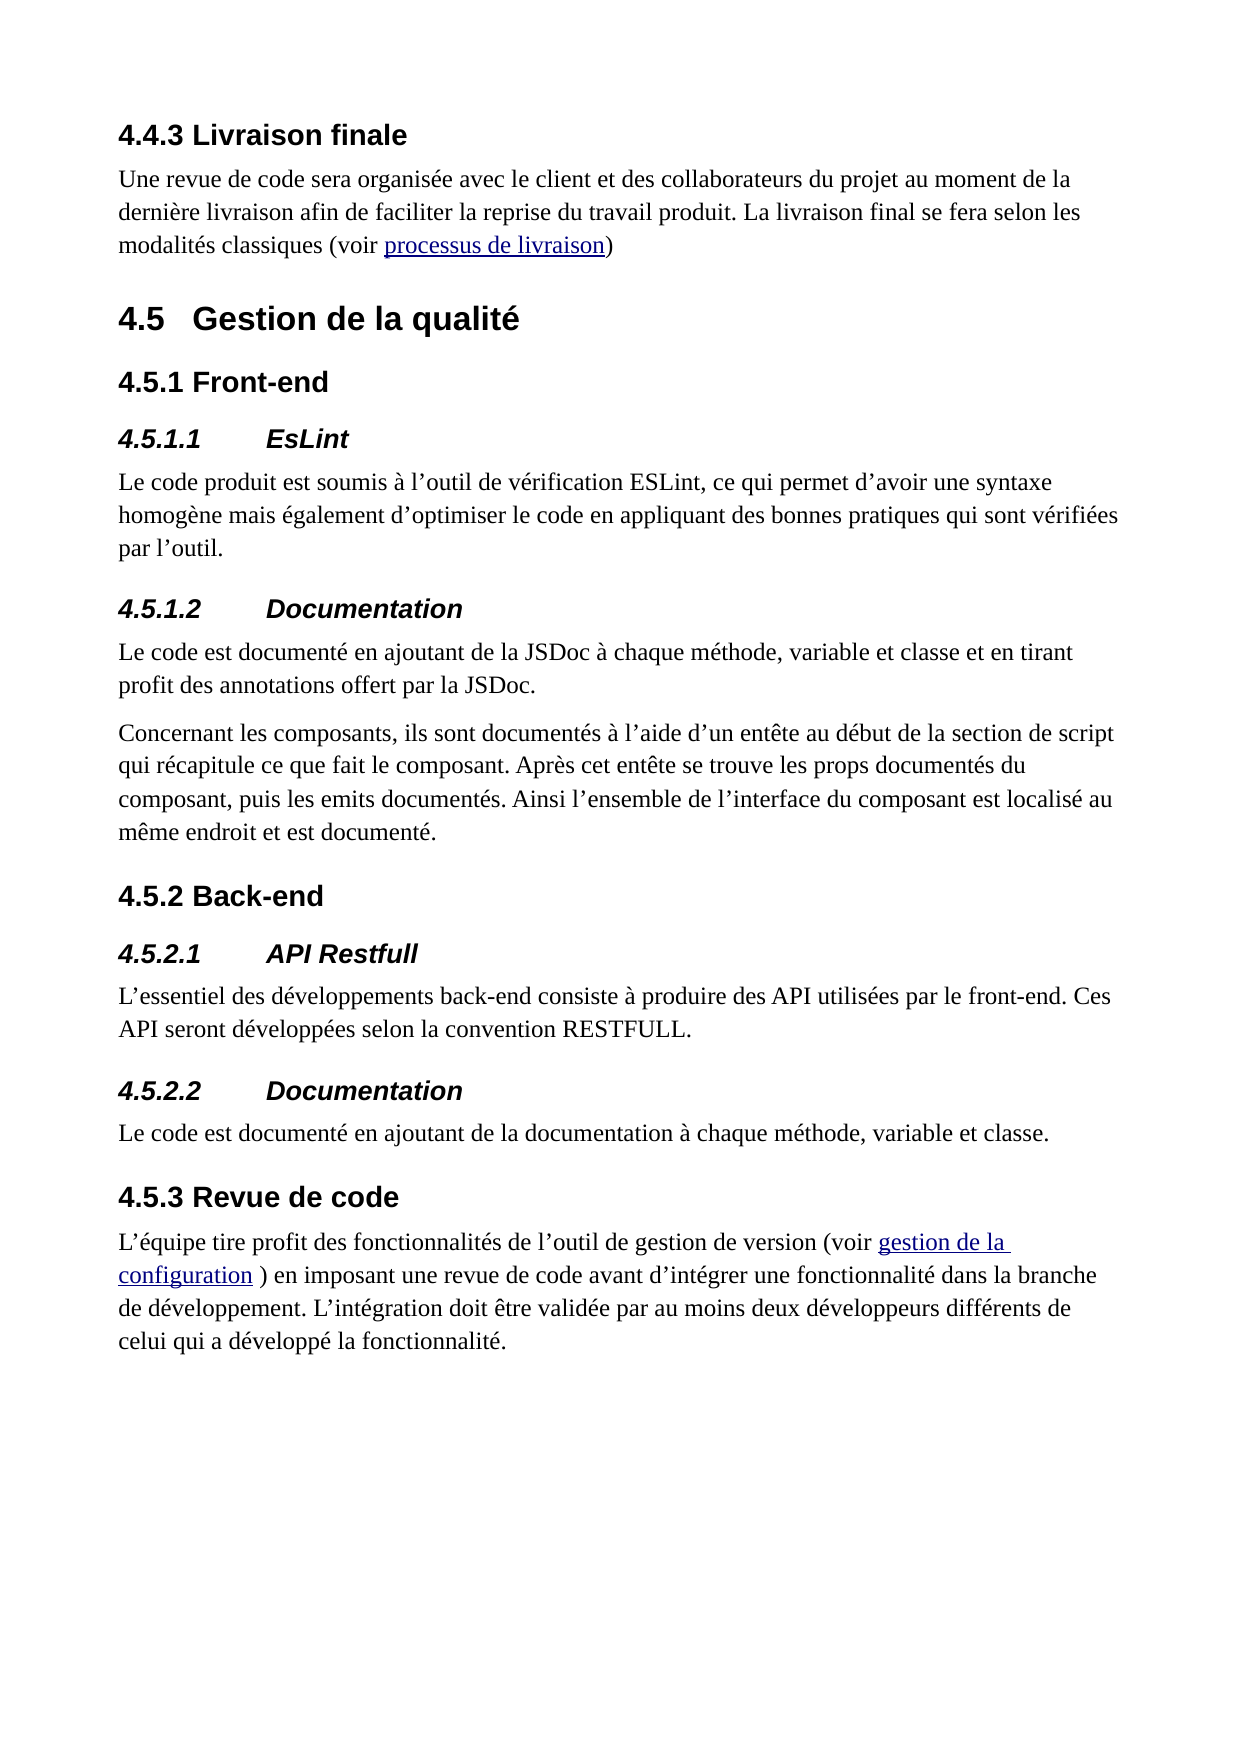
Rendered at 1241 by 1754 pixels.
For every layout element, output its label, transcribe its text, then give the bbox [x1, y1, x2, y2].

text L’essentiel des développements back-end consiste à produire des API utilisées par le front-end. Ces API seront développées selon la convention RESTFULL. [118, 981, 1122, 1043]
subtitle Documentation [118, 593, 1122, 624]
subtitle API Restfull [118, 938, 1122, 969]
text Le code est documenté en ajoutant de la JSDoc à chaque méthode, variable et classe et en tirant profit des annotations offert par la JSDoc. [118, 637, 1122, 699]
text Une revue de code sera organisée avec le client et des collaborateurs du projet au moment de la dernière livraison afin de faciliter la reprise du travail produit. La livraison final se fera selon les modalités classiques (voir processus de livraison) [118, 164, 1122, 259]
subtitle Front-end [118, 364, 1122, 398]
text Le code produit est soumis à l’outil de vérification ESLint, ce qui permet d’avoir une syntaxe homogène mais également d’optimiser le code en appliquant des bonnes pratiques qui sont vérifiées par l’outil. [118, 467, 1122, 562]
text Le code est documenté en ajoutant de la documentation à chaque méthode, variable et classe. [118, 1118, 1122, 1147]
subtitle Documentation [118, 1074, 1122, 1106]
subtitle Livraison finale [118, 118, 1122, 152]
subtitle EsLint [118, 423, 1122, 454]
subtitle Gestion de la qualité [118, 299, 1122, 337]
subtitle Back-end [118, 879, 1122, 913]
text Concernant les composants, ils sont documentés à l’aide d’un entête au début de la section de script qui récapitule ce que fait le composant. Après cet entête se trouve les props documentés du composant, puis les emits documentés. Ainsi l’ensemble de l’interface du composant est localisé au même endroit et est documenté. [118, 718, 1122, 845]
subtitle Revue de code [118, 1180, 1122, 1214]
text L’équipe tire profit des fonctionnalités de l’outil de gestion de version (voir gestion de la configuration ) en imposant une revue de code avant d’intégrer une fonctionnalité dans la branche de développement. L’intégration doit être validée par au moins deux développeurs différents de celui qui a développé la fonctionnalité. [118, 1227, 1122, 1354]
